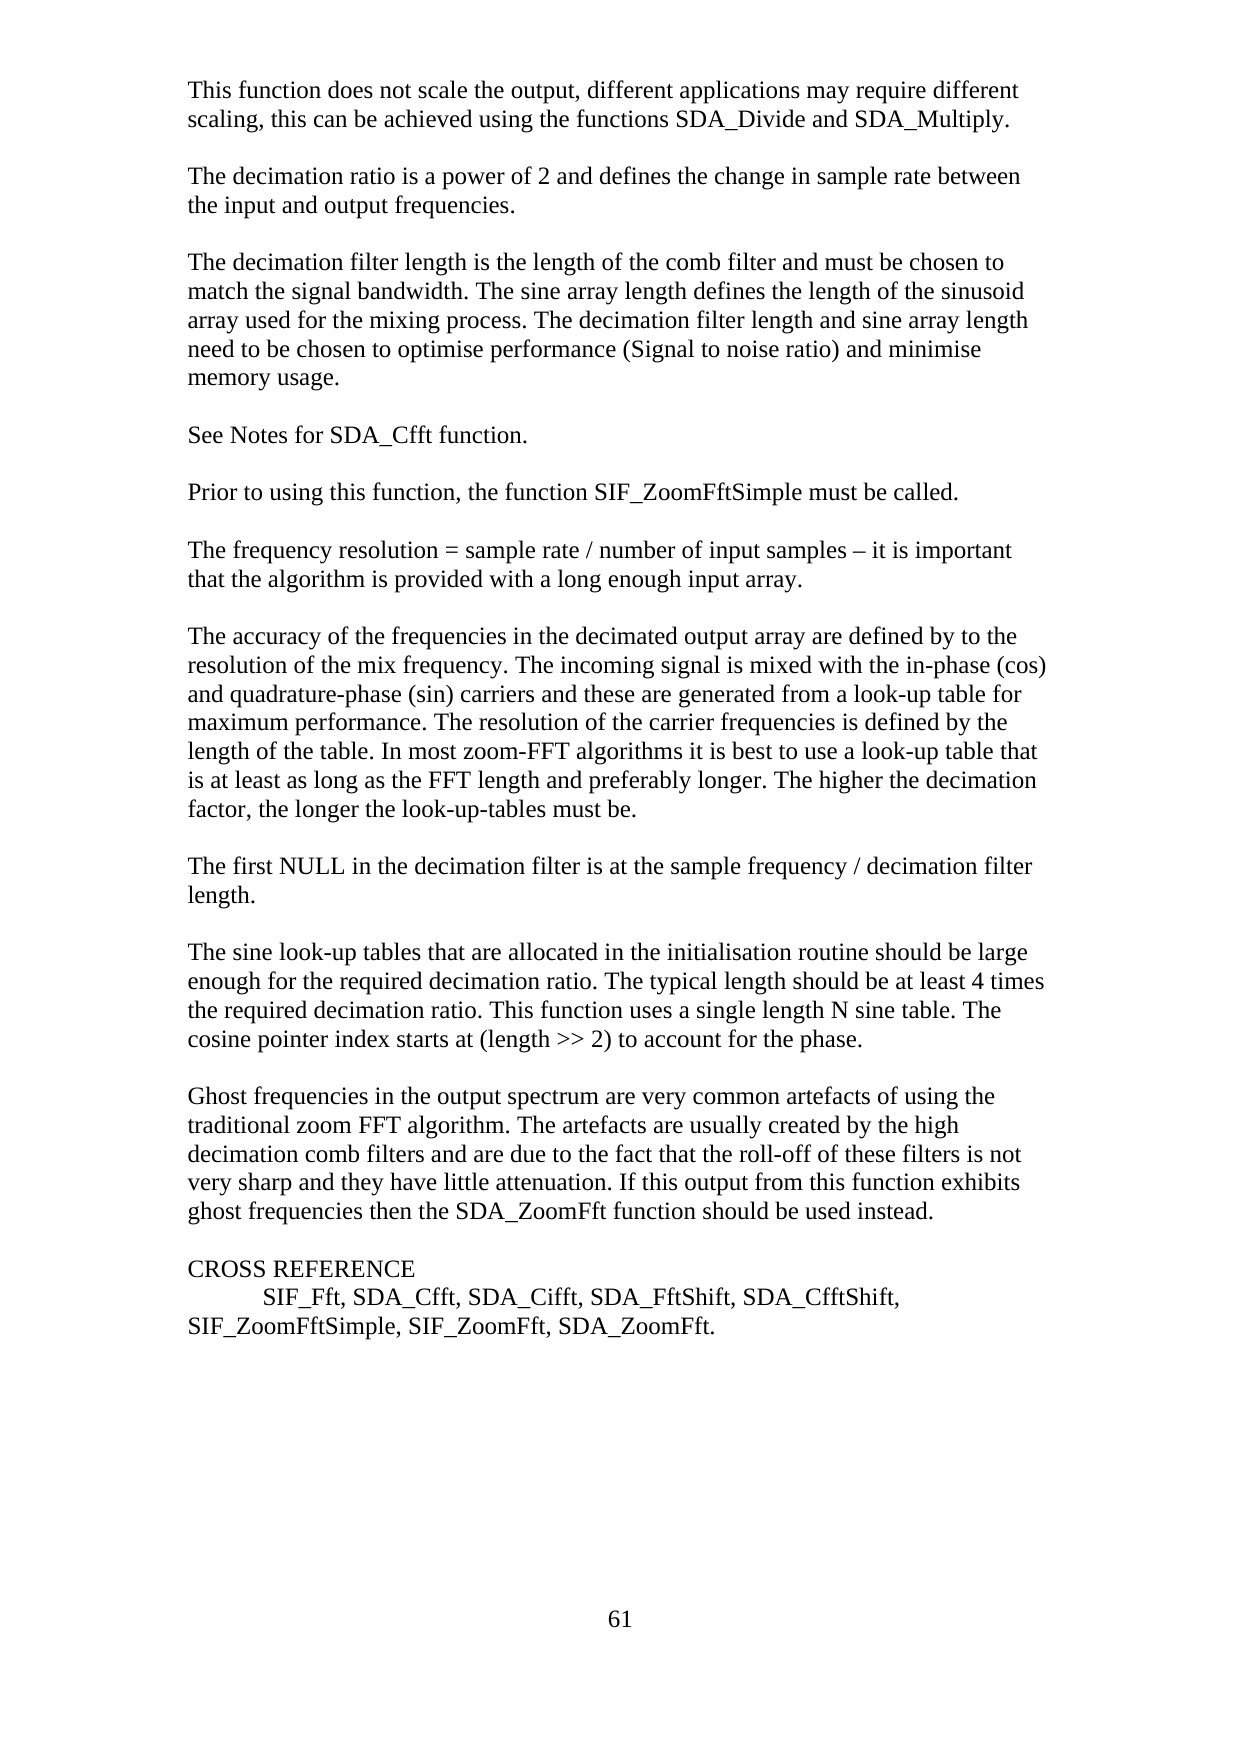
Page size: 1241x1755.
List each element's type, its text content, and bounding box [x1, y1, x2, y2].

text This function does not scale the output, different applications may require different scaling, this can be achieved using the functions SDA_Divide and SDA_Multiply. [187, 75, 1053, 132]
text The accuracy of the frequencies in the decimated output array are defined by to the resolution of the mix frequency. The incoming signal is mixed with the in-phase (cos) and quadrature-phase (sin) carriers and these are generated from a look-up table for maximum performance. The resolution of the carrier frequencies is defined by the length of the table. In most zoom-FFT algorithms it is best to use a look-up table that is at least as long as the FFT length and preferably longer. The higher the decimation factor, the longer the look-up-tables must be. [187, 621, 1053, 822]
text The sine look-up tables that are allocated in the initialisation routine should be large enough for the required decimation ratio. The typical length should be at least 4 times the required decimation ratio. This function uses a single length N sine table. The cosine pointer index starts at (length >> 2) to account for the phase. [187, 937, 1053, 1052]
text The decimation filter length is the length of the comb filter and must be chosen to match the signal bandwidth. The sine array length defines the length of the sinusoid array used for the mixing process. The decimation filter length and sine array length need to be chosen to optimise performance (Signal to noise ratio) and minimise memory usage. [187, 247, 1053, 391]
text Ghost frequencies in the output spectrum are very common artefacts of using the traditional zoom FFT algorithm. The artefacts are usually created by the high decimation comb filters and are due to the fact that the roll-off of these filters is not very sharp and they have little attenuation. If this output from this function exhibits ghost frequencies then the SDA_ZoomFft function should be used instead. [187, 1081, 1053, 1225]
text The first NULL in the decimation filter is at the sample frequency / decimation filter length. [187, 851, 1053, 909]
text See Notes for SDA_Cfft function. [187, 420, 1053, 449]
text CROSS REFERENCE [187, 1254, 1053, 1282]
text The decimation ratio is a power of 2 and defines the change in sample rate between the input and output frequencies. [187, 161, 1053, 219]
text Prior to using this function, the function SIF_ZoomFftSimple must be called. [187, 477, 1053, 506]
text SIF_Fft, SDA_Cfft, SDA_Cifft, SDA_FftShift, SDA_CfftShift, SIF_ZoomFftSimple, SIF_ZoomFft, SDA_ZoomFft. [187, 1282, 1053, 1340]
text The frequency resolution = sample rate / number of input samples – it is important that the algorithm is provided with a long enough input array. [187, 535, 1053, 592]
